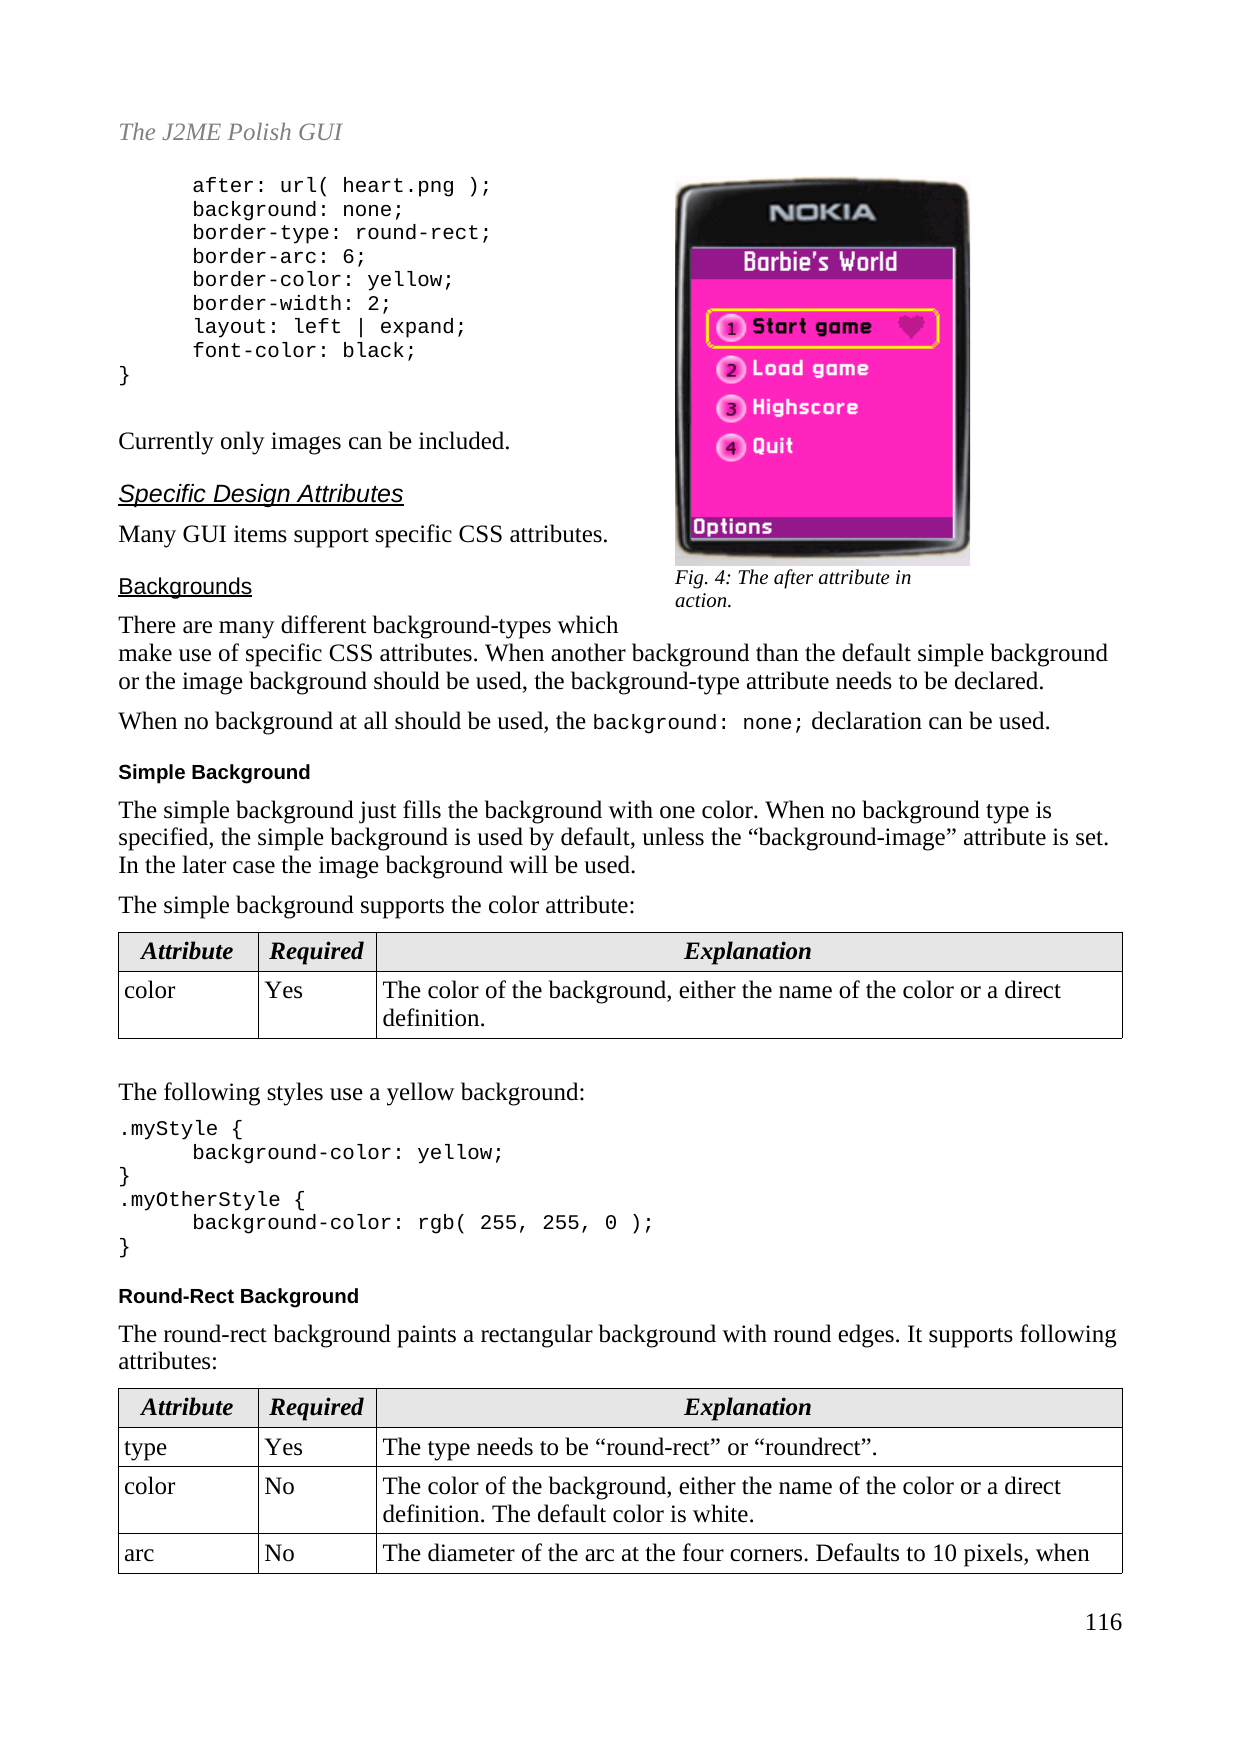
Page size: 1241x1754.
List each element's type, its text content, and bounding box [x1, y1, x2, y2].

text border-arc: 6; [118, 246, 675, 269]
text border-type: round-rect; [118, 222, 675, 246]
text The simple background supports the color attribute: [118, 891, 1122, 919]
text [971, 364, 1122, 387]
subtitle Backgrounds [118, 573, 675, 599]
text } [118, 1236, 1122, 1259]
text [971, 175, 1122, 199]
text [971, 199, 1122, 222]
text after: url( heart.png ); [118, 175, 675, 199]
text Fig. 4: The after attribute in action. [675, 566, 970, 612]
table_cell color [119, 1467, 258, 1533]
text font-color: black; [118, 340, 675, 364]
table_cell Yes [259, 972, 376, 1038]
text } [118, 364, 675, 387]
text The round-rect background paints a rectangular background with round edges. It supports following attributes: [118, 1320, 1122, 1375]
text layout: left | expand; [118, 317, 675, 340]
table_cell No [259, 1534, 376, 1573]
table_cell The color of the background, either the name of the color or a direct definition. [377, 972, 1122, 1038]
text Currently only images can be included. [118, 427, 675, 455]
table_cell The diameter of the arc at the four corners. Defaults to 10 pixels, when [377, 1534, 1122, 1573]
text Many GUI items support specific CSS attributes. [118, 521, 675, 548]
table_cell The type needs to be “round-rect” or “roundrect”. [377, 1428, 1122, 1466]
text border-color: yellow; [118, 269, 675, 293]
text [971, 427, 1122, 455]
text [971, 269, 1122, 293]
table_cell No [259, 1467, 376, 1533]
subtitle [971, 480, 1122, 508]
text background: none; [118, 199, 675, 222]
table_header Required [259, 933, 376, 971]
table_header Attribute [119, 1389, 258, 1427]
text [971, 246, 1122, 269]
table_cell Yes [259, 1428, 376, 1466]
text .myStyle { [118, 1118, 1122, 1142]
text } [118, 1165, 1122, 1189]
table_header Explanation [377, 1389, 1122, 1427]
subtitle Simple Background [118, 761, 1122, 783]
subtitle [970, 573, 1122, 599]
text [971, 293, 1122, 317]
table_cell color [119, 972, 258, 1038]
text [971, 317, 1122, 340]
text [971, 521, 1122, 548]
text [971, 340, 1122, 364]
table_cell arc [119, 1534, 258, 1573]
table_cell The color of the background, either the name of the color or a direct definition. The default color is white. [377, 1467, 1122, 1533]
table_header Attribute [119, 933, 258, 971]
text There are many different background-types which make use of specific CSS attributes. When another background than the default simple background or the image background should be used, the background-type attribute needs to be declared. [118, 611, 1122, 694]
picture [675, 175, 971, 566]
table_header Explanation [377, 933, 1122, 971]
text [971, 222, 1122, 246]
text border-width: 2; [118, 293, 675, 317]
subtitle Round-Rect Background [118, 1284, 1122, 1307]
text background-color: yellow; [118, 1142, 1122, 1165]
table_cell type [119, 1428, 258, 1466]
text The simple background just fills the background with one color. When no background type is specified, the simple background is used by default, unless the “background-image” attribute is set. In the later case the image background will be used. [118, 796, 1122, 879]
table_header Required [259, 1389, 376, 1427]
subtitle Specific Design Attributes [118, 480, 675, 508]
text background-color: rgb( 255, 255, 0 ); [118, 1212, 1122, 1236]
text .myOtherStyle { [118, 1189, 1122, 1212]
text When no background at all should be used, the background: none; declaration can be used. [118, 707, 1122, 736]
text The following styles use a yellow background: [118, 1078, 1122, 1106]
